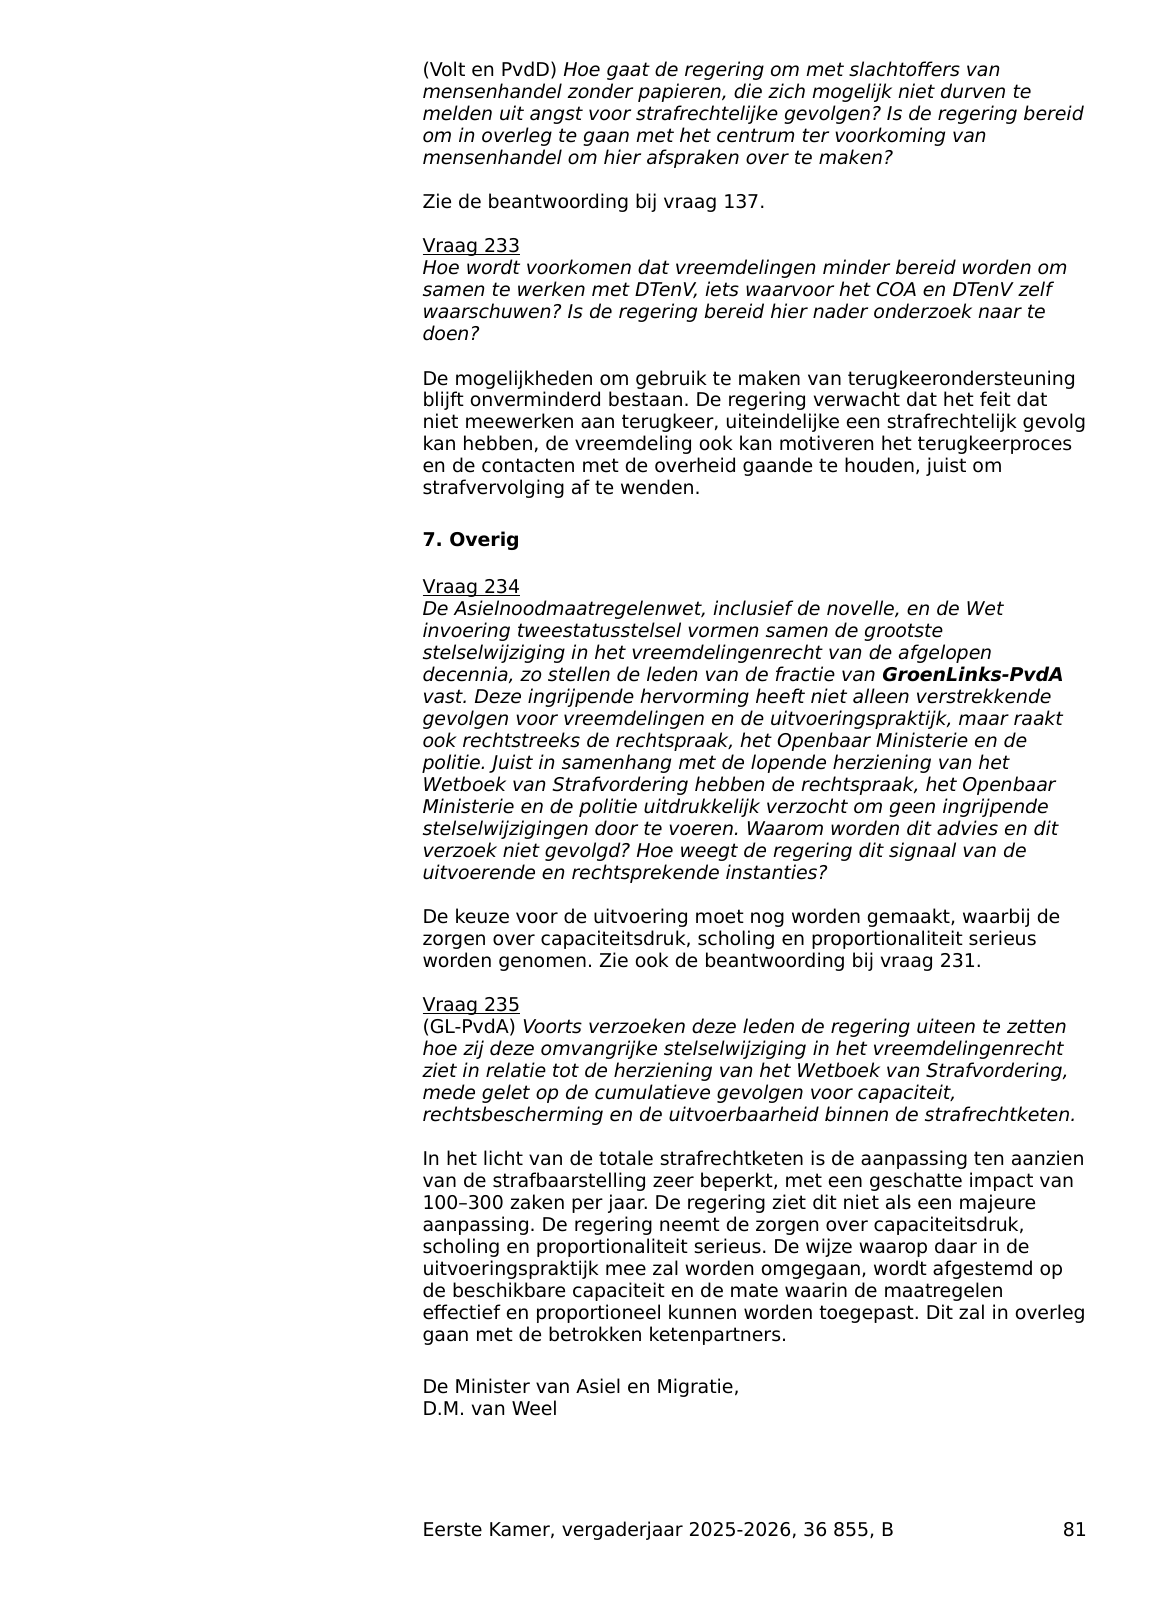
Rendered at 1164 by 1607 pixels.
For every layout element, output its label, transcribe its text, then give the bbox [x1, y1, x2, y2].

text Hoe wordt voorkomen dat vreemdelingen minder bereid worden om samen te werken met DTenV, iets waarvoor het COA en DTenV zelf waarschuwen? Is de regering bereid hier nader onderzoek naar te doen? [422, 257, 1087, 345]
text (Volt en PvdD) Hoe gaat de regering om met slachtoffers van mensenhandel zonder papieren, die zich mogelijk niet durven te melden uit angst voor strafrechtelijke gevolgen? Is de regering bereid om in overleg te gaan met het centrum ter voorkoming van mensenhandel om hier afspraken over te maken? [422, 59, 1087, 169]
subtitle 7. Overig [422, 529, 1087, 551]
text (GL-PvdA) Voorts verzoeken deze leden de regering uiteen te zetten hoe zij deze omvangrijke stelselwijziging in het vreemdelingenrecht ziet in relatie tot de herziening van het Wetboek van Strafvordering, mede gelet op de cumulatieve gevolgen voor capaciteit, rechtsbescherming en de uitvoerbaarheid binnen de strafrechtketen. [422, 1016, 1087, 1126]
text Vraag 233 [422, 235, 1087, 257]
text De Minister van Asiel en Migratie, D.M. van Weel [422, 1376, 1087, 1420]
text In het licht van de totale strafrechtketen is de aanpassing ten aanzien van de strafbaarstelling zeer beperkt, met een geschatte impact van 100–300 zaken per jaar. De regering ziet dit niet als een majeure aanpassing. De regering neemt de zorgen over capaciteitsdruk, scholing en proportionaliteit serieus. De wijze waarop daar in de uitvoeringspraktijk mee zal worden omgegaan, wordt afgestemd op de beschikbare capaciteit en de mate waarin de maatregelen effectief en proportioneel kunnen worden toegepast. Dit zal in overleg gaan met de betrokken ketenpartners. [422, 1148, 1087, 1346]
text De keuze voor de uitvoering moet nog worden gemaakt, waarbij de zorgen over capaciteitsdruk, scholing en proportionaliteit serieus worden genomen. Zie ook de beantwoording bij vraag 231. [422, 906, 1087, 972]
text Zie de beantwoording bij vraag 137. [422, 191, 1087, 213]
text De Asielnoodmaatregelenwet, inclusief de novelle, en de Wet invoering tweestatusstelsel vormen samen de grootste stelselwijziging in het vreemdelingenrecht van de afgelopen decennia, zo stellen de leden van de fractie van GroenLinks-PvdA vast. Deze ingrijpende hervorming heeft niet alleen verstrekkende gevolgen voor vreemdelingen en de uitvoeringspraktijk, maar raakt ook rechtstreeks de rechtspraak, het Openbaar Ministerie en de politie. Juist in samenhang met de lopende herziening van het Wetboek van Strafvordering hebben de rechtspraak, het Openbaar Ministerie en de politie uitdrukkelijk verzocht om geen ingrijpende stelselwijzigingen door te voeren. Waarom worden dit advies en dit verzoek niet gevolgd? Hoe weegt de regering dit signaal van de uitvoerende en rechtsprekende instanties? [422, 598, 1087, 884]
text Vraag 234 [422, 576, 1087, 598]
text De mogelijkheden om gebruik te maken van terugkeerondersteuning blijft onverminderd bestaan. De regering verwacht dat het feit dat niet meewerken aan terugkeer, uiteindelijke een strafrechtelijk gevolg kan hebben, de vreemdeling ook kan motiveren het terugkeerproces en de contacten met de overheid gaande te houden, juist om strafvervolging af te wenden. [422, 367, 1087, 499]
text Vraag 235 [422, 994, 1087, 1016]
